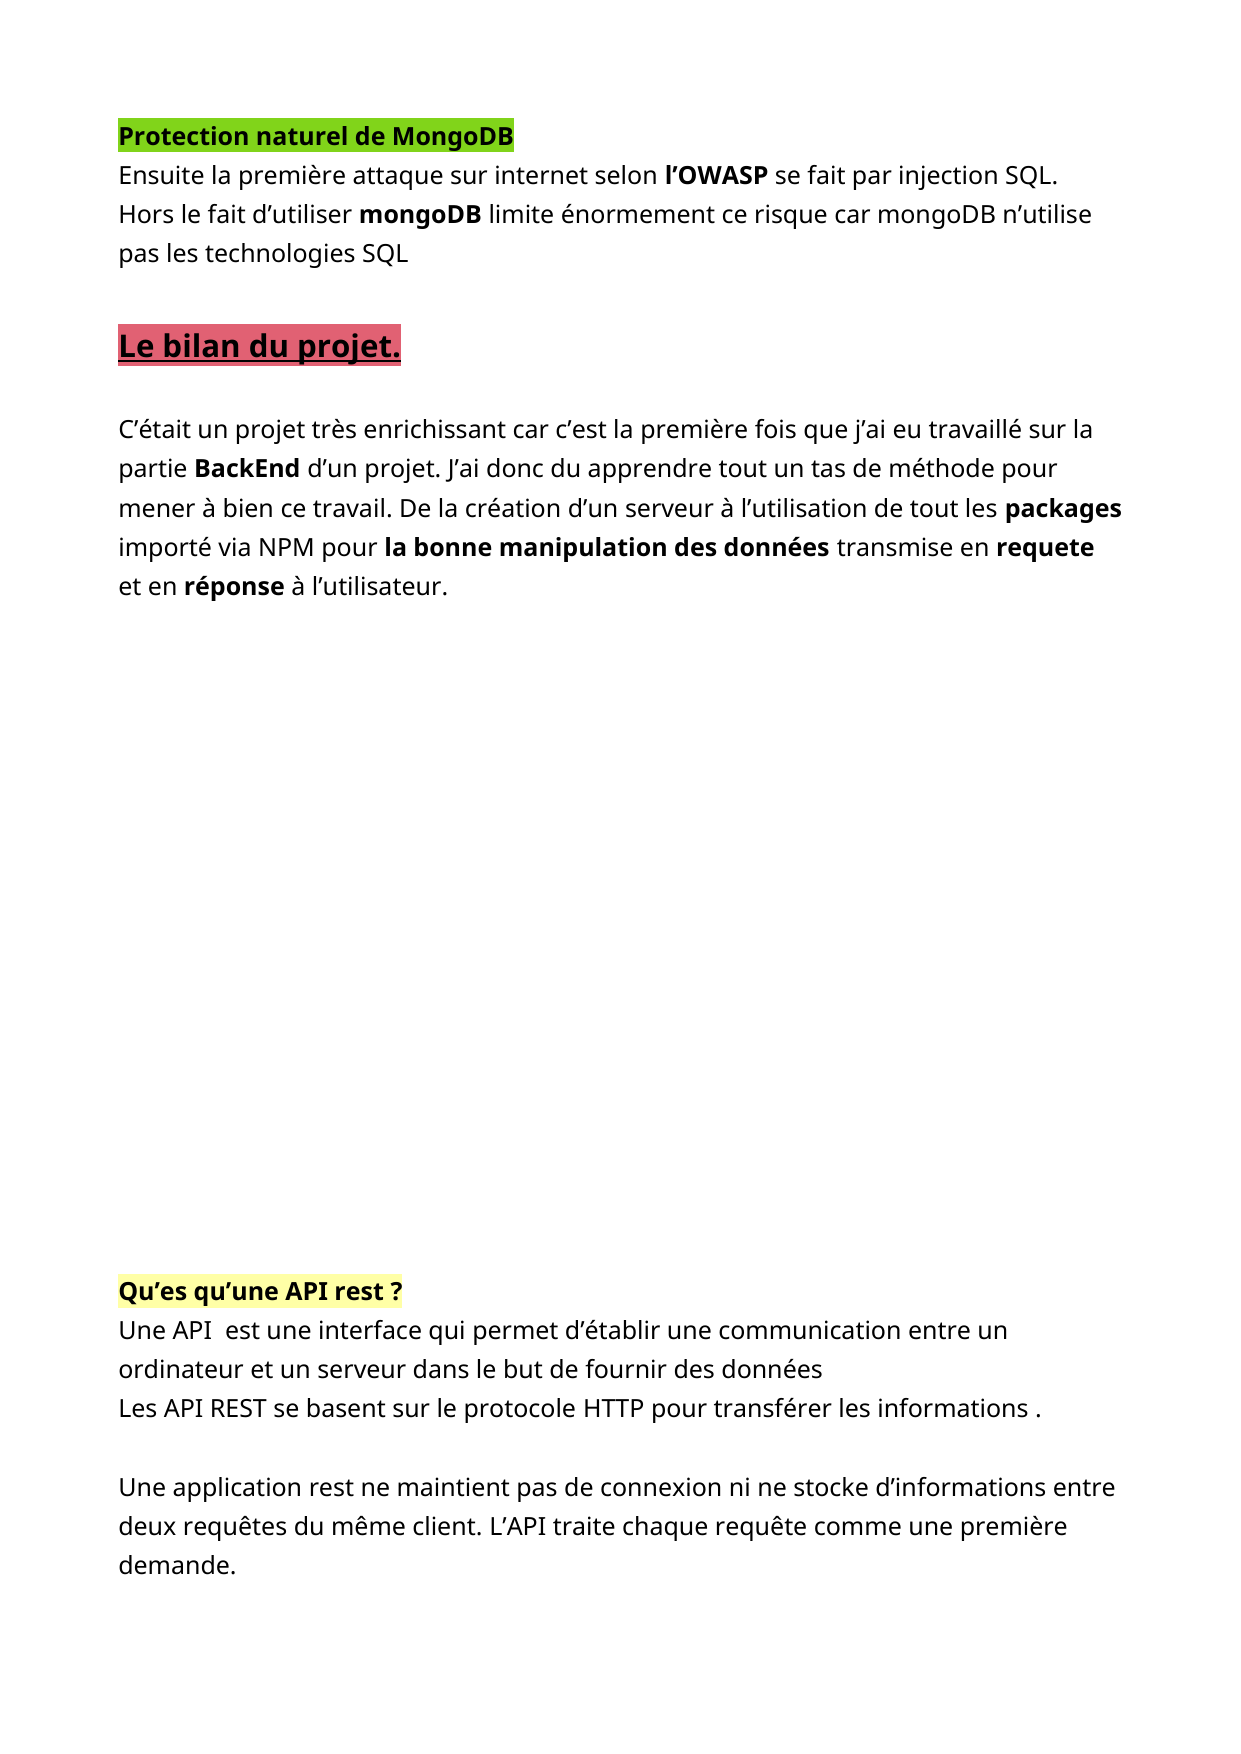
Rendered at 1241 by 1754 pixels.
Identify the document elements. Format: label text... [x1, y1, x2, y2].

text C’était un projet très enrichissant car c’est la première fois que j’ai eu travaillé sur la partie BackEnd d’un projet. J’ai donc du apprendre tout un tas de méthode pour mener à bien ce travail. De la création d’un serveur à l’utilisation de tout les packages importé via NPM pour la bonne manipulation des données transmise en requete et en réponse à l’utilisateur. [118, 412, 1122, 603]
text Ensuite la première attaque sur internet selon l’OWASP se fait par injection SQL. [118, 157, 1122, 191]
text Une API est une interface qui permet d’établir une communication entre un ordinateur et un serveur dans le but de fournir des données [118, 1313, 1122, 1386]
text Hors le fait d’utiliser mongoDB limite énormement ce risque car mongoDB n’utilise pas les technologies SQL [118, 196, 1122, 270]
text Le bilan du projet. [118, 324, 1122, 366]
text Qu’es qu’une API rest ? [118, 1273, 1122, 1308]
text Les API REST se basent sur le protocole HTTP pour transférer les informations . [118, 1391, 1122, 1425]
text Une application rest ne maintient pas de connexion ni ne stocke d’informations entre deux requêtes du même client. L’API traite chaque requête comme une première demande. [118, 1469, 1122, 1582]
text Protection naturel de MongoDB [118, 118, 1122, 152]
